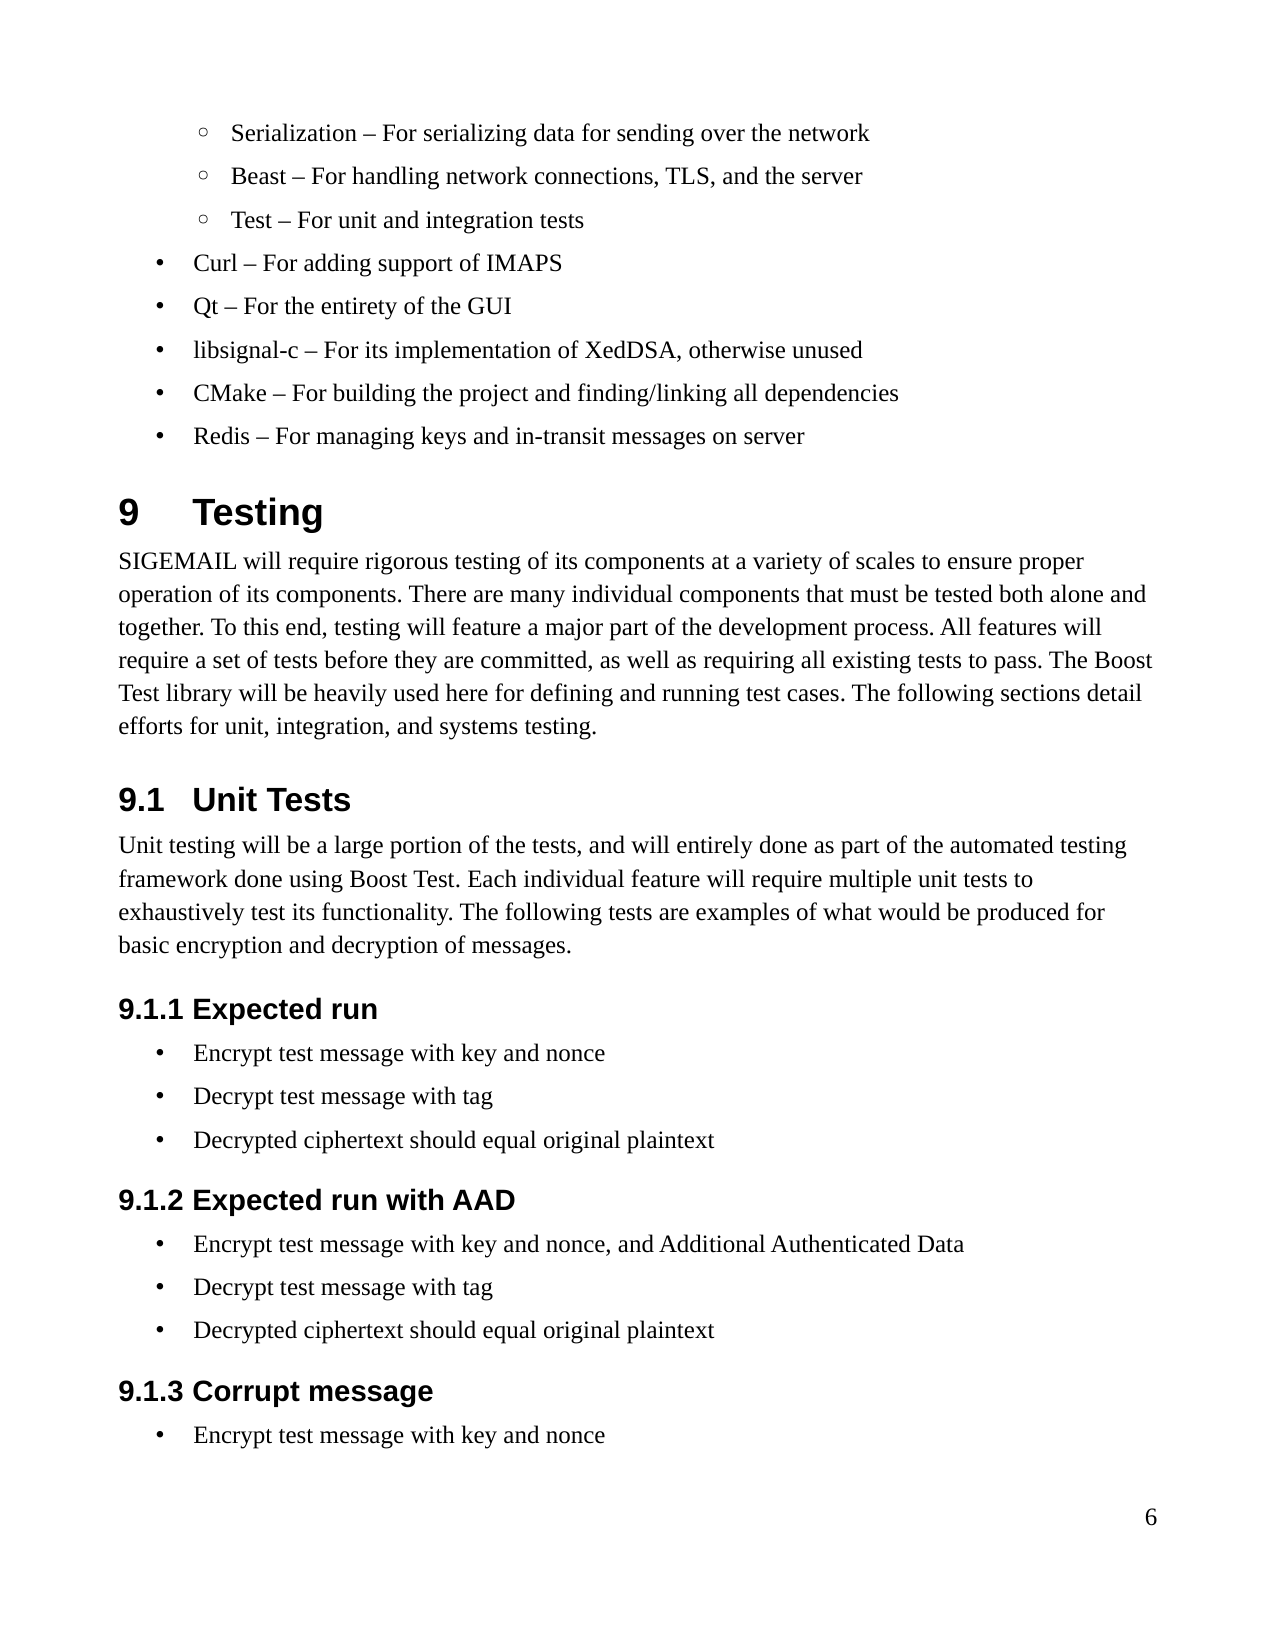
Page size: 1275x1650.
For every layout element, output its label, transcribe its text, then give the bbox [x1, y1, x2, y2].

list Test – For unit and integration tests [193, 205, 1157, 233]
list Encrypt test message with key and nonce [156, 1038, 1157, 1067]
list Curl – For adding support of IMAPS [156, 248, 1157, 277]
list Serialization – For serializing data for sending over the network [193, 118, 1157, 147]
text SIGEMAIL will require rigorous testing of its components at a variety of scales to ensure proper operation of its components. There are many individual components that must be tested both alone and together. To this end, testing will feature a major part of the development process. All features will require a set of tests before they are committed, as well as requiring all existing tests to pass. The Boost Test library will be heavily used here for defining and running test cases. The following sections detail efforts for unit, integration, and systems testing. [118, 546, 1157, 740]
list Qt – For the entirety of the GUI [156, 291, 1157, 320]
list Decrypted ciphertext should equal original plaintext [156, 1316, 1157, 1344]
list libsignal-c – For its implementation of XedDSA, otherwise unused [156, 335, 1157, 363]
subtitle Corrupt message [118, 1373, 1157, 1407]
list Encrypt test message with key and nonce [156, 1420, 1157, 1448]
list Decrypt test message with tag [156, 1272, 1157, 1301]
list Redis – For managing keys and in-transit messages on server [156, 421, 1157, 450]
subtitle Expected run with AAD [118, 1183, 1157, 1216]
list Encrypt test message with key and nonce, and Additional Authenticated Data [156, 1229, 1157, 1258]
list Decrypt test message with tag [156, 1081, 1157, 1110]
subtitle Expected run [118, 992, 1157, 1026]
list Decrypted ciphertext should equal original plaintext [156, 1125, 1157, 1153]
list Beast – For handling network connections, TLS, and the server [193, 161, 1157, 190]
subtitle Testing [118, 490, 1157, 533]
text Unit testing will be a large portion of the tests, and will entirely done as part of the automated testing framework done using Boost Test. Each individual feature will require multiple unit tests to exhaustively test its functionality. The following tests are examples of what would be produced for basic encryption and decryption of messages. [118, 831, 1157, 958]
subtitle Unit Tests [118, 779, 1157, 818]
list CMake – For building the project and finding/linking all dependencies [156, 378, 1157, 407]
